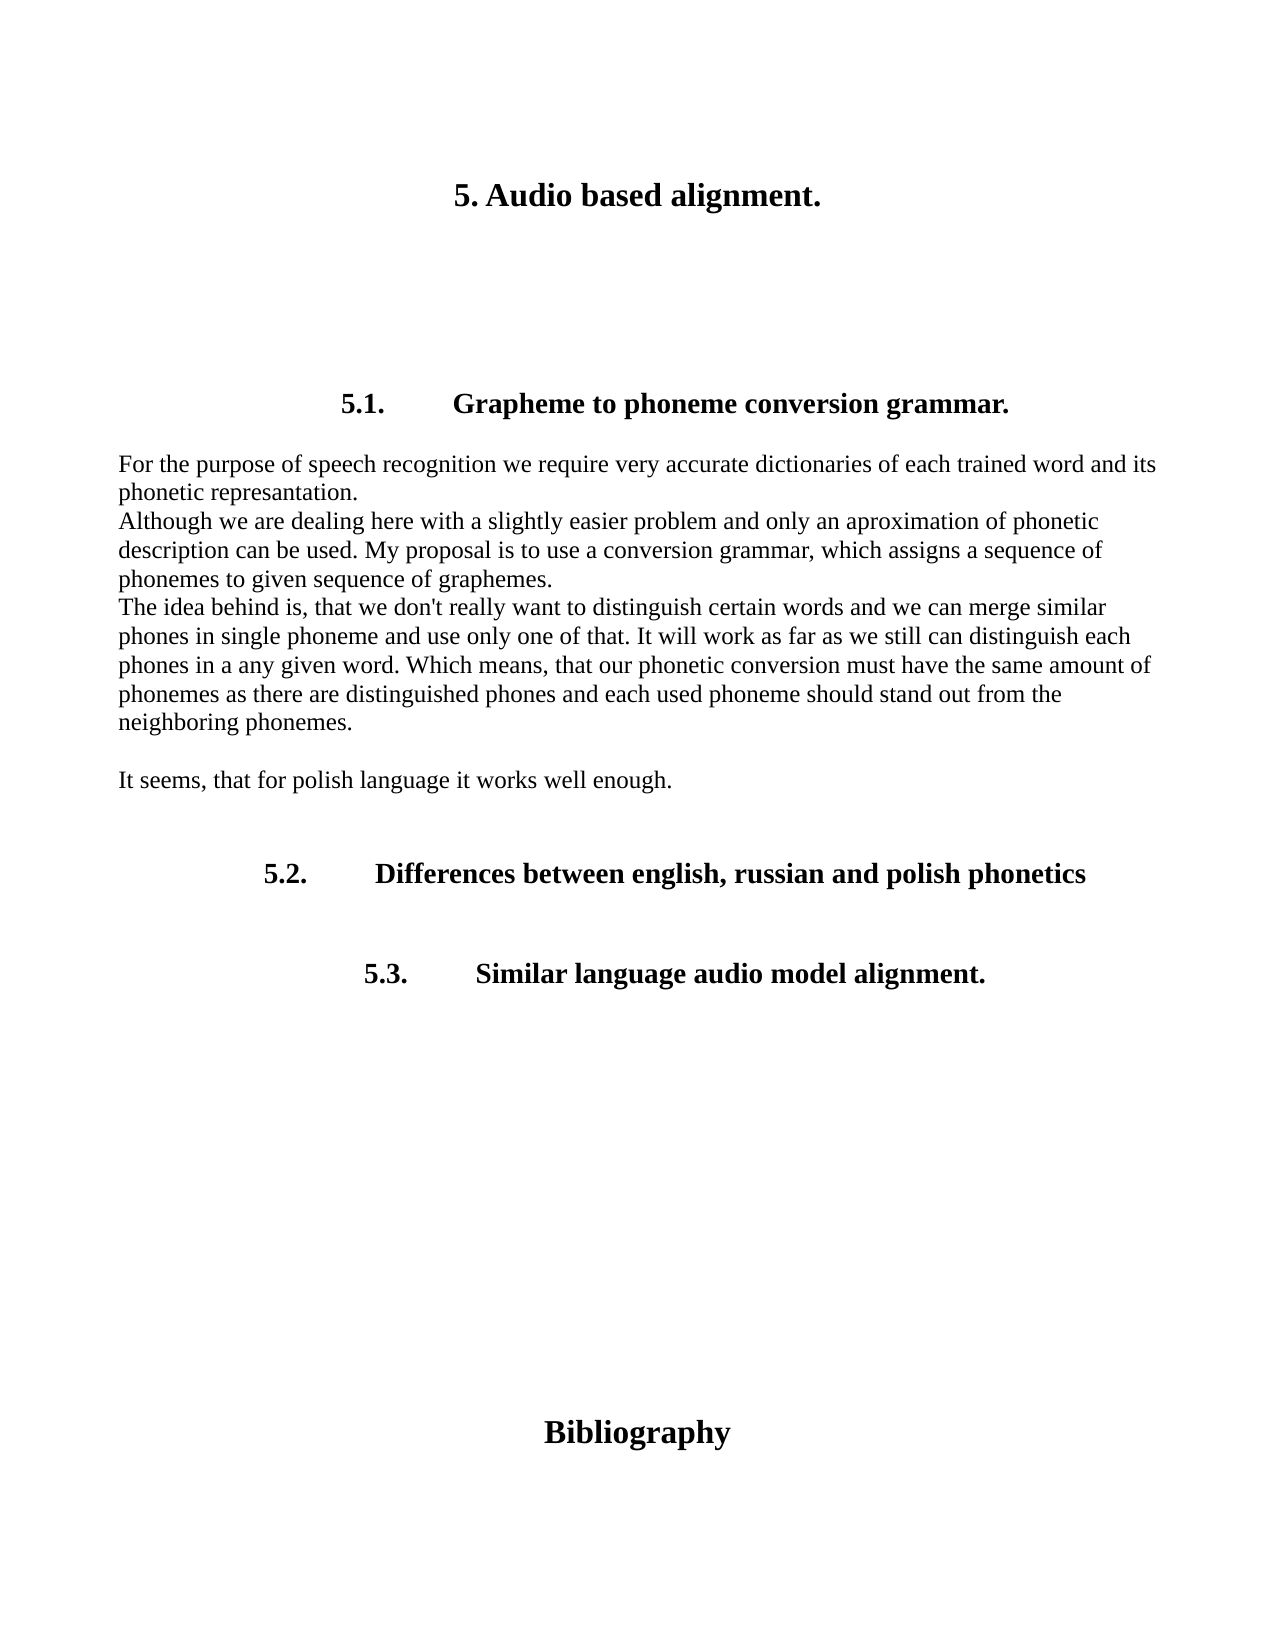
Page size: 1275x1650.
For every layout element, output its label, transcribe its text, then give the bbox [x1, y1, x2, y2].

text Bibliography [118, 1412, 1157, 1450]
list Differences between english, russian and polish phonetics [193, 856, 1157, 889]
list Grapheme to phoneme conversion grammar. [193, 386, 1157, 420]
text For the purpose of speech recognition we require very accurate dictionaries of each trained word and its phonetic represantation. [118, 449, 1157, 506]
text Although we are dealing here with a slightly easier problem and only an aproximation of phonetic description can be used. My proposal is to use a conversion grammar, which assigns a sequence of phonemes to given sequence of graphemes. [118, 506, 1157, 592]
text 5. Audio based alignment. [118, 176, 1157, 214]
text It seems, that for polish language it works well enough. [118, 765, 1157, 794]
list Similar language audio model alignment. [193, 957, 1157, 990]
text The idea behind is, that we don't really want to distinguish certain words and we can merge similar phones in single phoneme and use only one of that. It will work as far as we still can distinguish each phones in a any given word. Which means, that our phonetic conversion must have the same amount of phonemes as there are distinguished phones and each used phoneme should stand out from the neighboring phonemes. [118, 592, 1157, 736]
